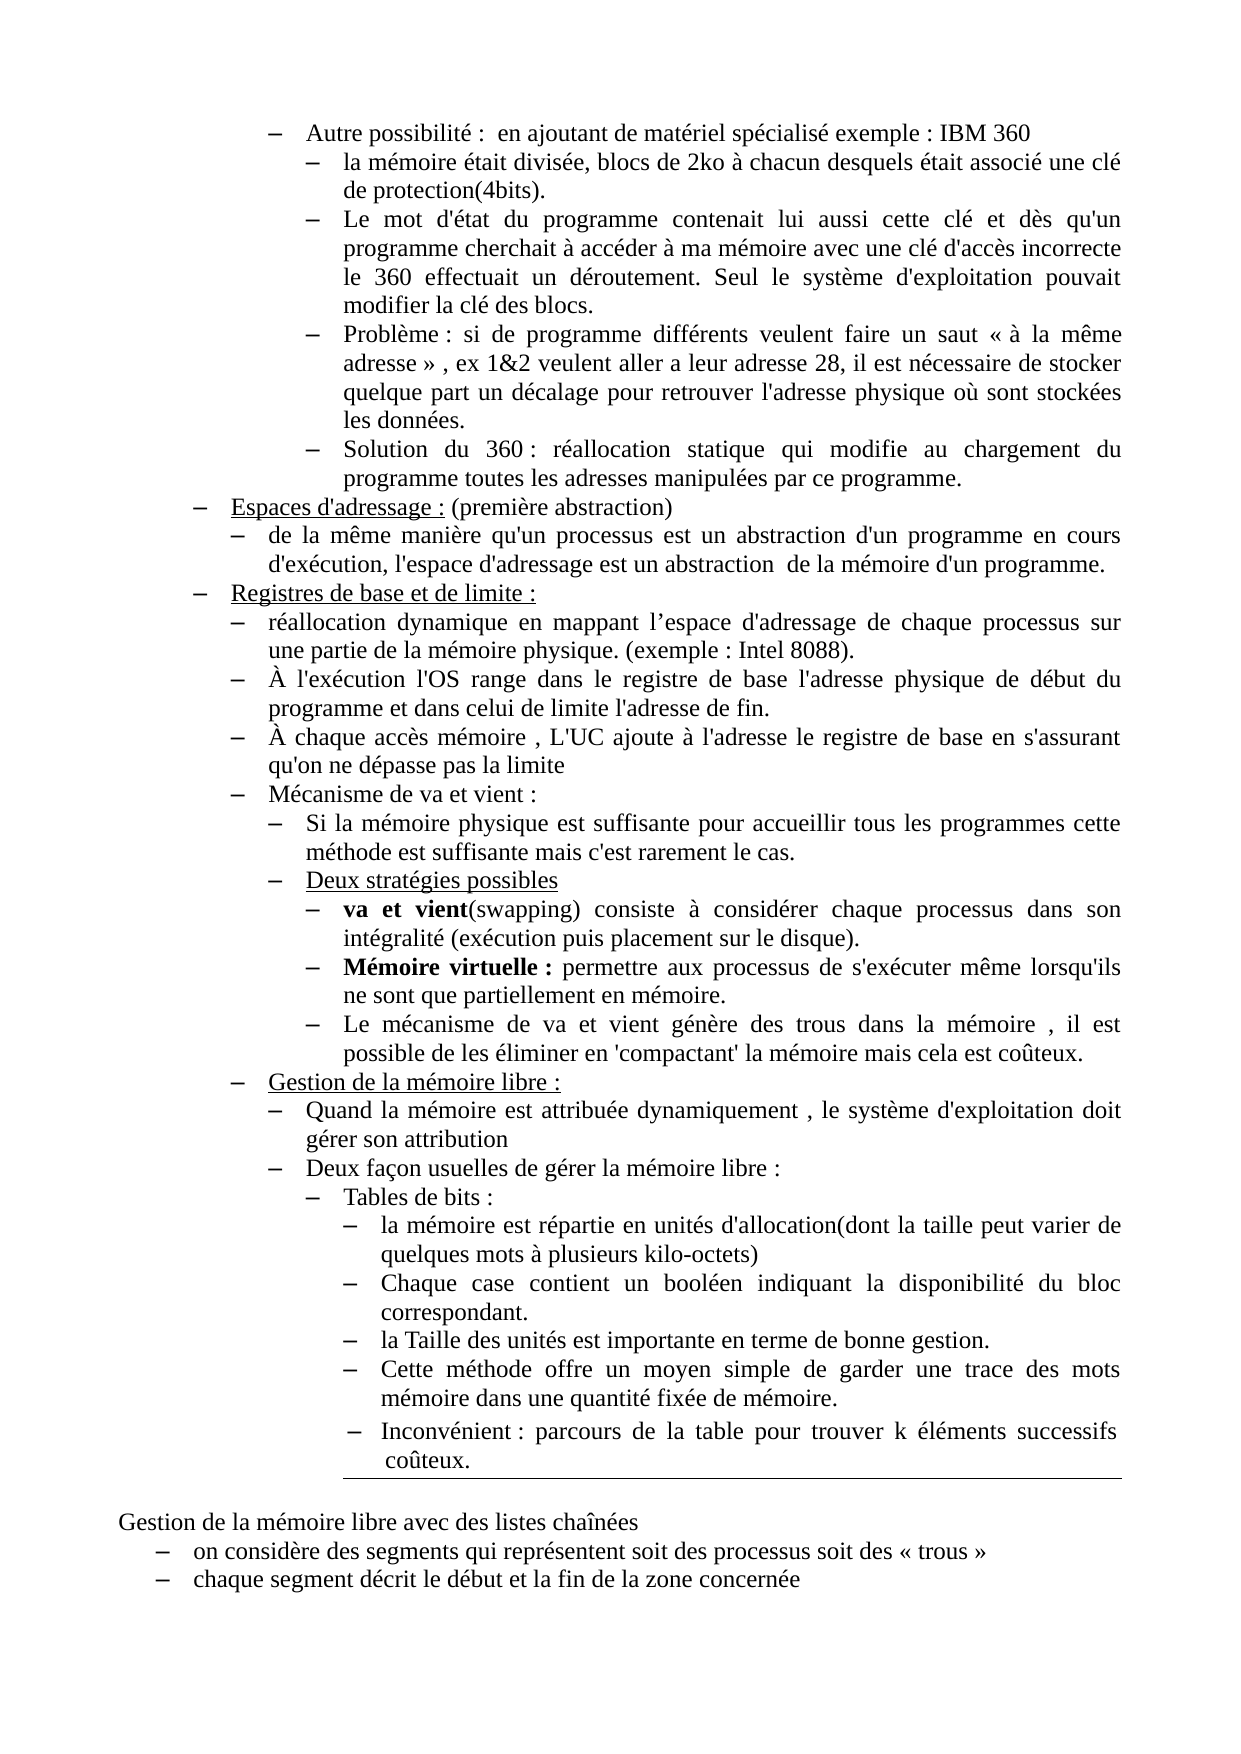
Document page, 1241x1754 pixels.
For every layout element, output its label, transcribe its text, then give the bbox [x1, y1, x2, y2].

list Solution du 360 : réallocation statique qui modifie au chargement du programme toutes les adresses manipulées par ce programme. [306, 434, 1122, 492]
list Mécanisme de va et vient : [231, 779, 1122, 808]
list la mémoire est répartie en unités d'allocation(dont la taille peut varier de quelques mots à plusieurs kilo-octets) [343, 1211, 1122, 1268]
list À chaque accès mémoire , L'UC ajoute à l'adresse le registre de base en s'assurant qu'on ne dépasse pas la limite [231, 722, 1122, 779]
list Cette méthode offre un moyen simple de garder une trace des mots mémoire dans une quantité fixée de mémoire. [343, 1354, 1122, 1412]
list Si la mémoire physique est suffisante pour accueillir tous les programmes cette méthode est suffisante mais c'est rarement le cas. [268, 808, 1122, 866]
list Le mot d'état du programme contenait lui aussi cette clé et dès qu'un programme cherchait à accéder à ma mémoire avec une clé d'accès incorrecte le 360 effectuait un déroutement. Seul le système d'exploitation pouvait modifier la clé des blocs. [306, 204, 1122, 319]
list Inconvénient : parcours de la table pour trouver k éléments successifs coûteux. [343, 1412, 1122, 1478]
list Autre possibilité : en ajoutant de matériel spécialisé exemple : IBM 360 [268, 118, 1122, 147]
list Tables de bits : [306, 1182, 1122, 1211]
list Problème : si de programme différents veulent faire un saut « à la même adresse » , ex 1&2 veulent aller a leur adresse 28, il est nécessaire de stocker quelque part un décalage pour retrouver l'adresse physique où sont stockées les données. [306, 319, 1122, 434]
list la mémoire était divisée, blocs de 2ko à chacun desquels était associé une clé de protection(4bits). [306, 147, 1122, 204]
text Gestion de la mémoire libre avec des listes chaînées [118, 1507, 1122, 1536]
list Registres de base et de limite : [193, 578, 1122, 607]
list Mémoire virtuelle : permettre aux processus de s'exécuter même lorsqu'ils ne sont que partiellement en mémoire. [306, 952, 1122, 1009]
list Espaces d'adressage : (première abstraction) [193, 492, 1122, 521]
list de la même manière qu'un processus est un abstraction d'un programme en cours d'exécution, l'espace d'adressage est un abstraction de la mémoire d'un programme. [231, 521, 1122, 578]
list va et vient(swapping) consiste à considérer chaque processus dans son intégralité (exécution puis placement sur le disque). [306, 894, 1122, 952]
list la Taille des unités est importante en terme de bonne gestion. [343, 1326, 1122, 1354]
list Gestion de la mémoire libre : [231, 1067, 1122, 1096]
list Deux façon usuelles de gérer la mémoire libre : [268, 1153, 1122, 1182]
list Deux stratégies possibles [268, 866, 1122, 894]
list Quand la mémoire est attribuée dynamiquement , le système d'exploitation doit gérer son attribution [268, 1096, 1122, 1153]
list chaque segment décrit le début et la fin de la zone concernée [156, 1564, 1122, 1593]
list on considère des segments qui représentent soit des processus soit des « trous » [156, 1536, 1122, 1564]
list À l'exécution l'OS range dans le registre de base l'adresse physique de début du programme et dans celui de limite l'adresse de fin. [231, 664, 1122, 722]
list Chaque case contient un booléen indiquant la disponibilité du bloc correspondant. [343, 1268, 1122, 1326]
list réallocation dynamique en mappant l’espace d'adressage de chaque processus sur une partie de la mémoire physique. (exemple : Intel 8088). [231, 607, 1122, 664]
list Le mécanisme de va et vient génère des trous dans la mémoire , il est possible de les éliminer en 'compactant' la mémoire mais cela est coûteux. [306, 1009, 1122, 1067]
